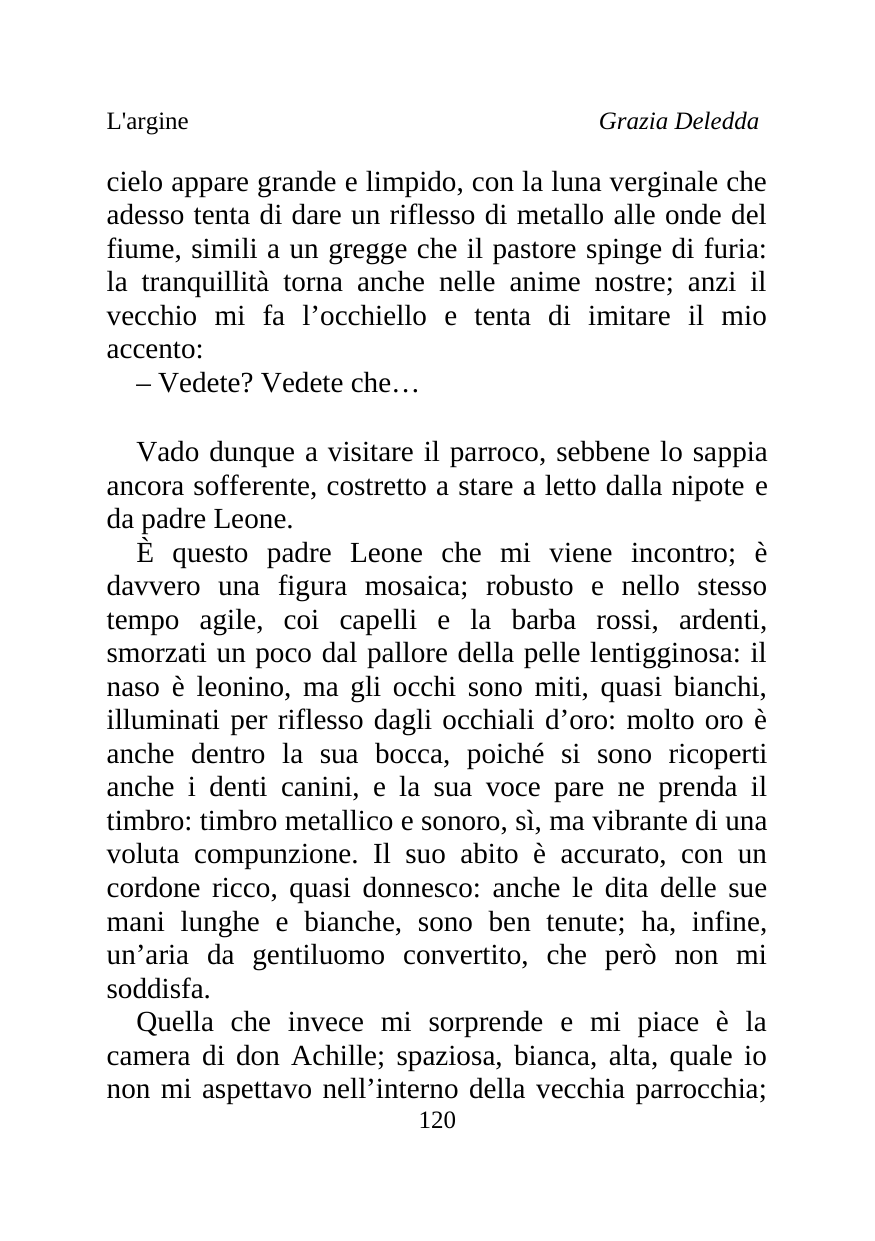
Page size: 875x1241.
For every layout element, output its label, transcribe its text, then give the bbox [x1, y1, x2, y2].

text Quella che invece mi sorprende e mi piace è la camera di don Achille; spaziosa, bianca, alta, quale io non mi aspettavo nell’interno della vecchia parrocchia; [106, 1004, 768, 1105]
text È questo padre Leone che mi viene incontro; è davvero una figura mosaica; robusto e nello stesso tempo agile, coi capelli e la barba rossi, ardenti, smorzati un poco dal pallore della pelle lentigginosa: il naso è leonino, ma gli occhi sono miti, quasi bianchi, illuminati per riflesso dagli occhiali d’oro: molto oro è anche dentro la sua bocca, poiché si sono ricoperti anche i denti canini, e la sua voce pare ne prenda il timbro: timbro metallico e sonoro, sì, ma vibrante di una voluta compunzione. Il suo abito è accurato, con un cordone ricco, quasi donnesco: anche le dita delle sue mani lunghe e bianche, sono ben tenute; ha, infine, un’aria da gentiluomo convertito, che però non mi soddisfa. [106, 535, 768, 1004]
text – Vedete? Vedete che… [106, 365, 768, 399]
text cielo appare grande e limpido, con la luna verginale che adesso tenta di dare un riflesso di metallo alle onde del fiume, simili a un gregge che il pastore spinge di furia: la tranquillità torna anche nelle anime nostre; anzi il vecchio mi fa l’occhiello e tenta di imitare il mio accento: [106, 164, 768, 365]
text Vado dunque a visitare il parroco, sebbene lo sappia ancora sofferente, costretto a stare a letto dalla nipote e da padre Leone. [106, 434, 768, 535]
